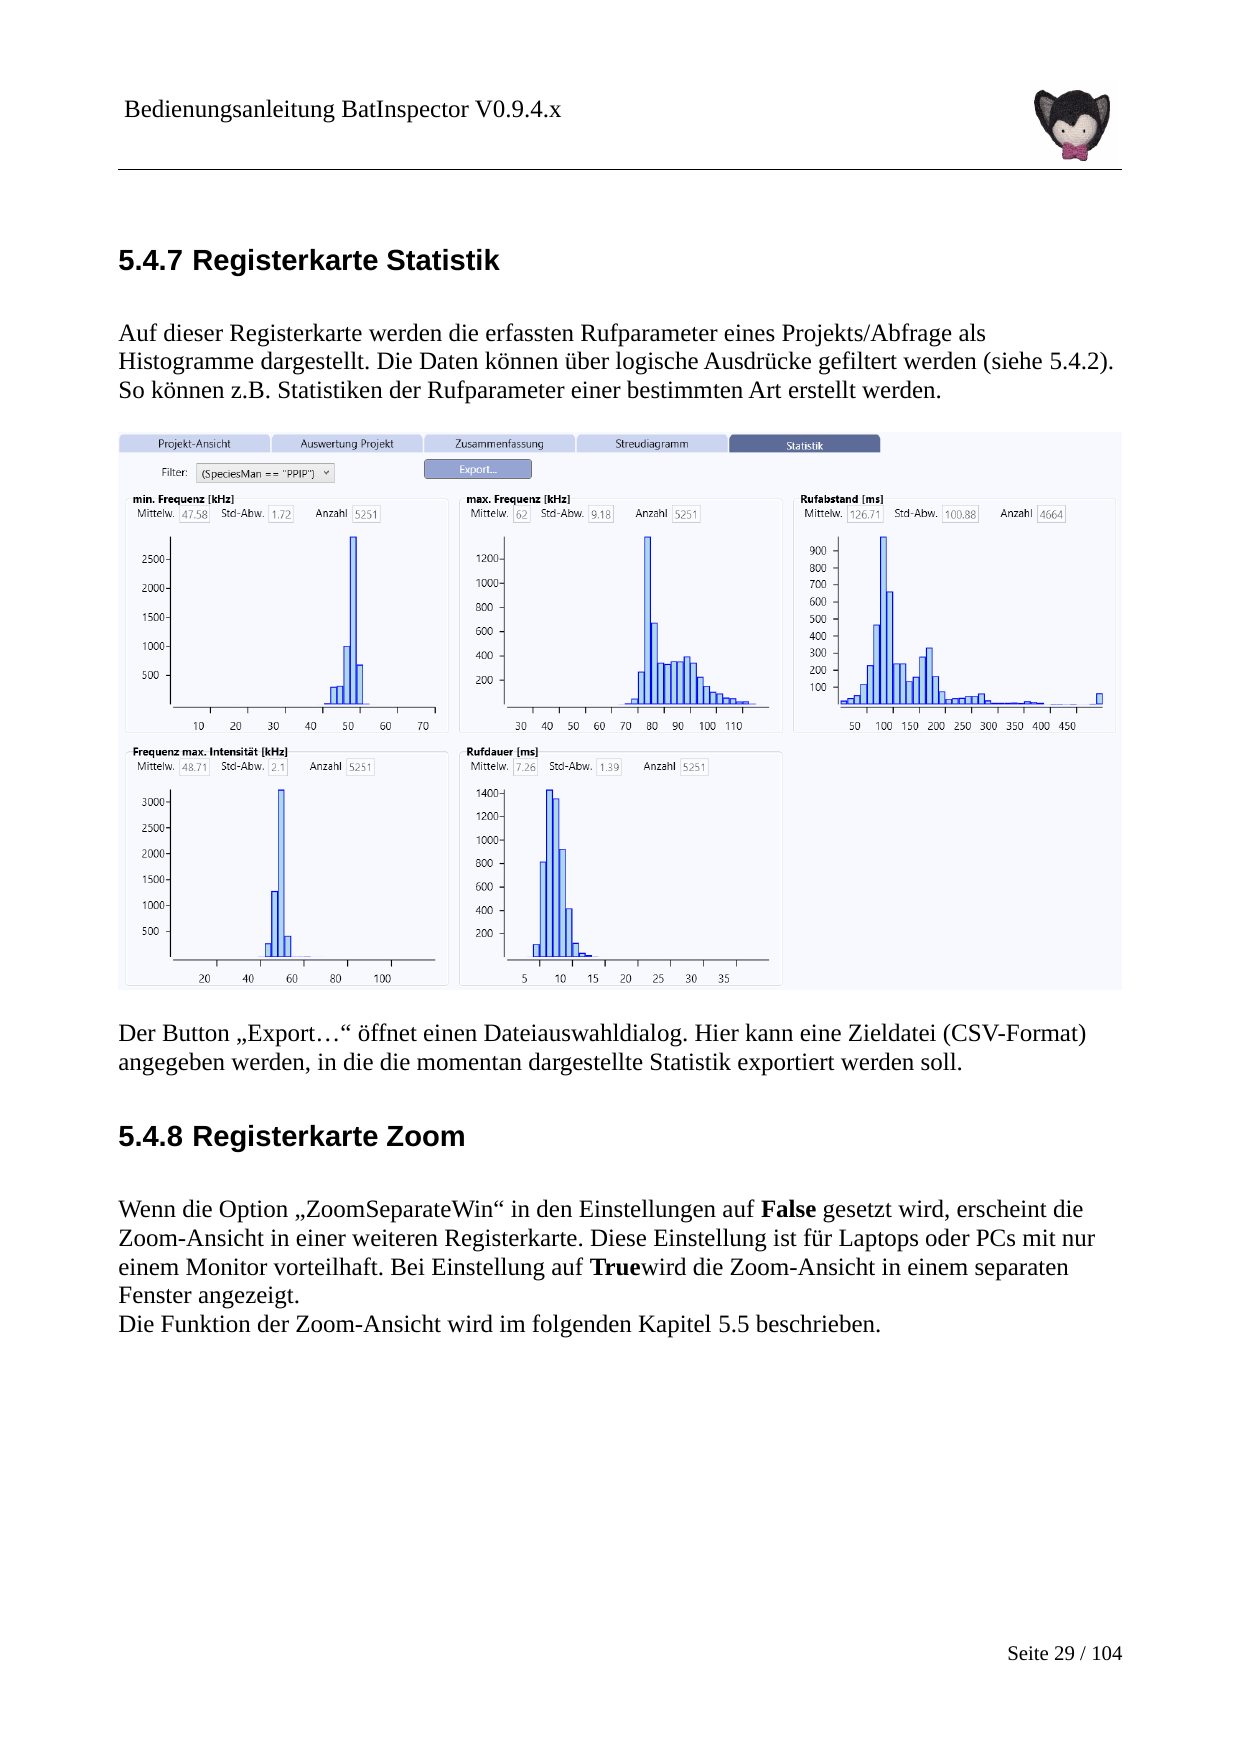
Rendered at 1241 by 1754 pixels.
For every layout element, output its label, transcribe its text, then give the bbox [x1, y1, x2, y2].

picture [1030, 80, 1119, 169]
text Der Button „Export…“ öffnet einen Dateiauswahldialog. Hier kann eine Zieldatei (CSV-Format) angegeben werden, in die die momentan dargestellte Statistik exportiert werden soll. [118, 1018, 1122, 1076]
subtitle Registerkarte Statistik [118, 243, 1122, 276]
text Wenn die Option „ZoomSeparateWin“ in den Einstellungen auf False gesetzt wird, erscheint die Zoom-Ansicht in einer weiteren Registerkarte. Diese Einstellung ist für Laptops oder PCs mit nur einem Monitor vorteilhaft. Bei Einstellung auf Truewird die Zoom-Ansicht in einem separaten Fenster angezeigt. [118, 1194, 1122, 1309]
picture [118, 432, 1123, 990]
text Die Funktion der Zoom-Ansicht wird im folgenden Kapitel 5.5 beschrieben. [118, 1309, 1122, 1338]
text So können z.B. Statistiken der Rufparameter einer bestimmten Art erstellt werden. [118, 375, 1122, 404]
text Auf dieser Registerkarte werden die erfassten Rufparameter eines Projekts/Abfrage als Histogramme dargestellt. Die Daten können über logische Ausdrücke gefiltert werden (siehe 5.4.2). [118, 318, 1122, 375]
subtitle Registerkarte Zoom [118, 1119, 1122, 1153]
